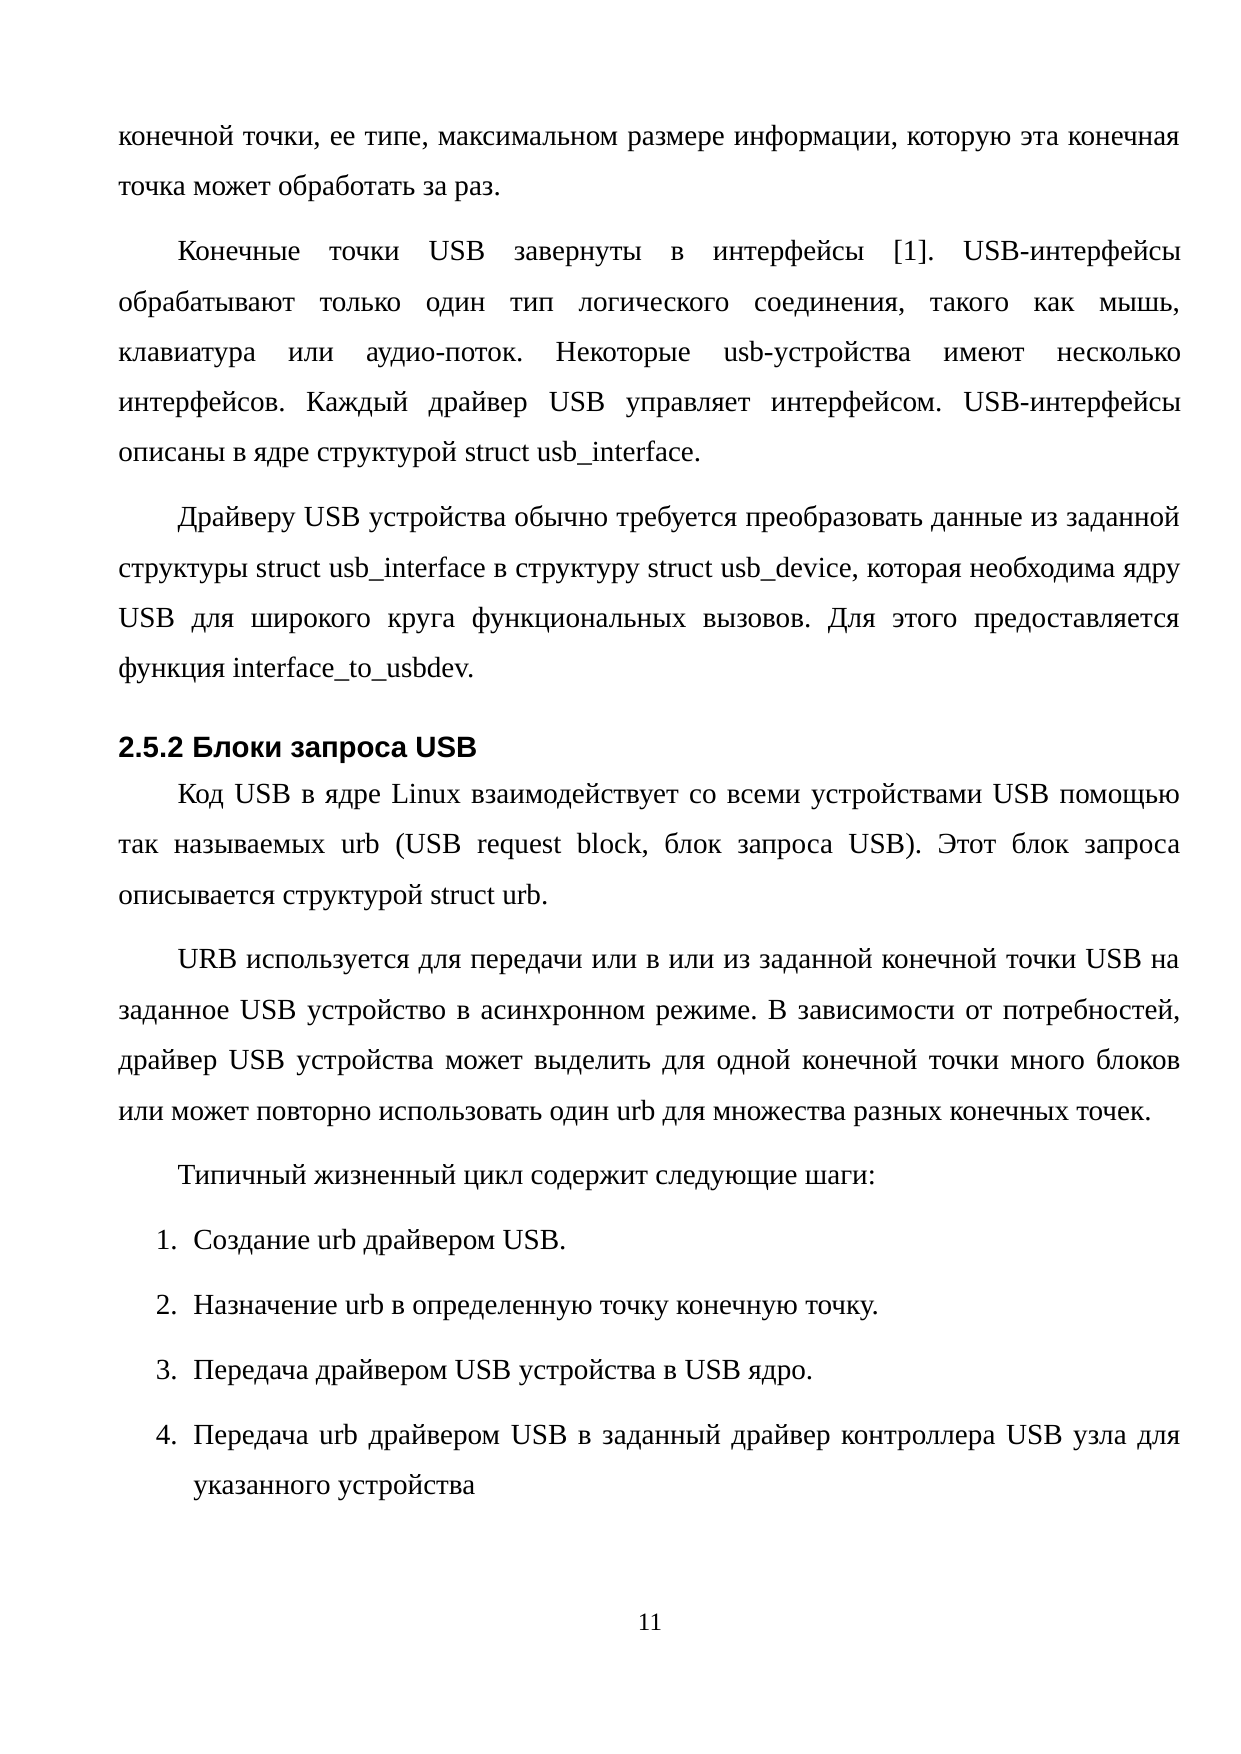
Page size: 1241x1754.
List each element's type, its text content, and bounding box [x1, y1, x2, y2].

list Передача urb драйвером USB в заданный драйвер контроллера USB узла для указанного устройства [156, 1417, 1181, 1501]
text конечной точки, ее типе, максимальном размере информации, которую эта конечная точка может обработать за раз. [118, 118, 1181, 202]
text Типичный жизненный цикл содержит следующие шаги: [118, 1157, 1181, 1191]
text Конечные точки USB завернуты в интерфейсы [1]. USB-интерфейсы обрабатывают только один тип логического соединения, такого как мышь, клавиатура или аудио-поток. Некоторые usb-устройства имеют несколько интерфейсов. Каждый драйвер USB управляет интерфейсом. USB-интерфейсы описаны в ядре структурой struct usb_interface. [118, 233, 1181, 468]
list Назначение urb в определенную точку конечную точку. [156, 1287, 1181, 1321]
text Драйверу USB устройства обычно требуется преобразовать данные из заданной структуры struct usb_interface в структуру struct usb_device, которая необходима ядру USB для широкого круга функциональных вызовов. Для этого предоставляется функция interface_to_usbdev. [118, 499, 1181, 684]
text URB используется для передачи или в или из заданной конечной точки USB на заданное USB устройство в асинхронном режиме. В зависимости от потребностей, драйвер USB устройства может выделить для одной конечной точки много блоков или может повторно использовать один urb для множества разных конечных точек. [118, 942, 1181, 1126]
text Код USB в ядре Linux взаимодействует со всеми устройствами USB помощью так называемых urb (USB request block, блок запроса USB). Этот блок запроса описывается структурой struct urb. [118, 776, 1181, 910]
list Передача драйвером USB устройства в USB ядро. [156, 1352, 1181, 1386]
list Создание urb драйвером USB. [156, 1222, 1181, 1256]
subtitle Блоки запроса USB [118, 730, 1181, 764]
